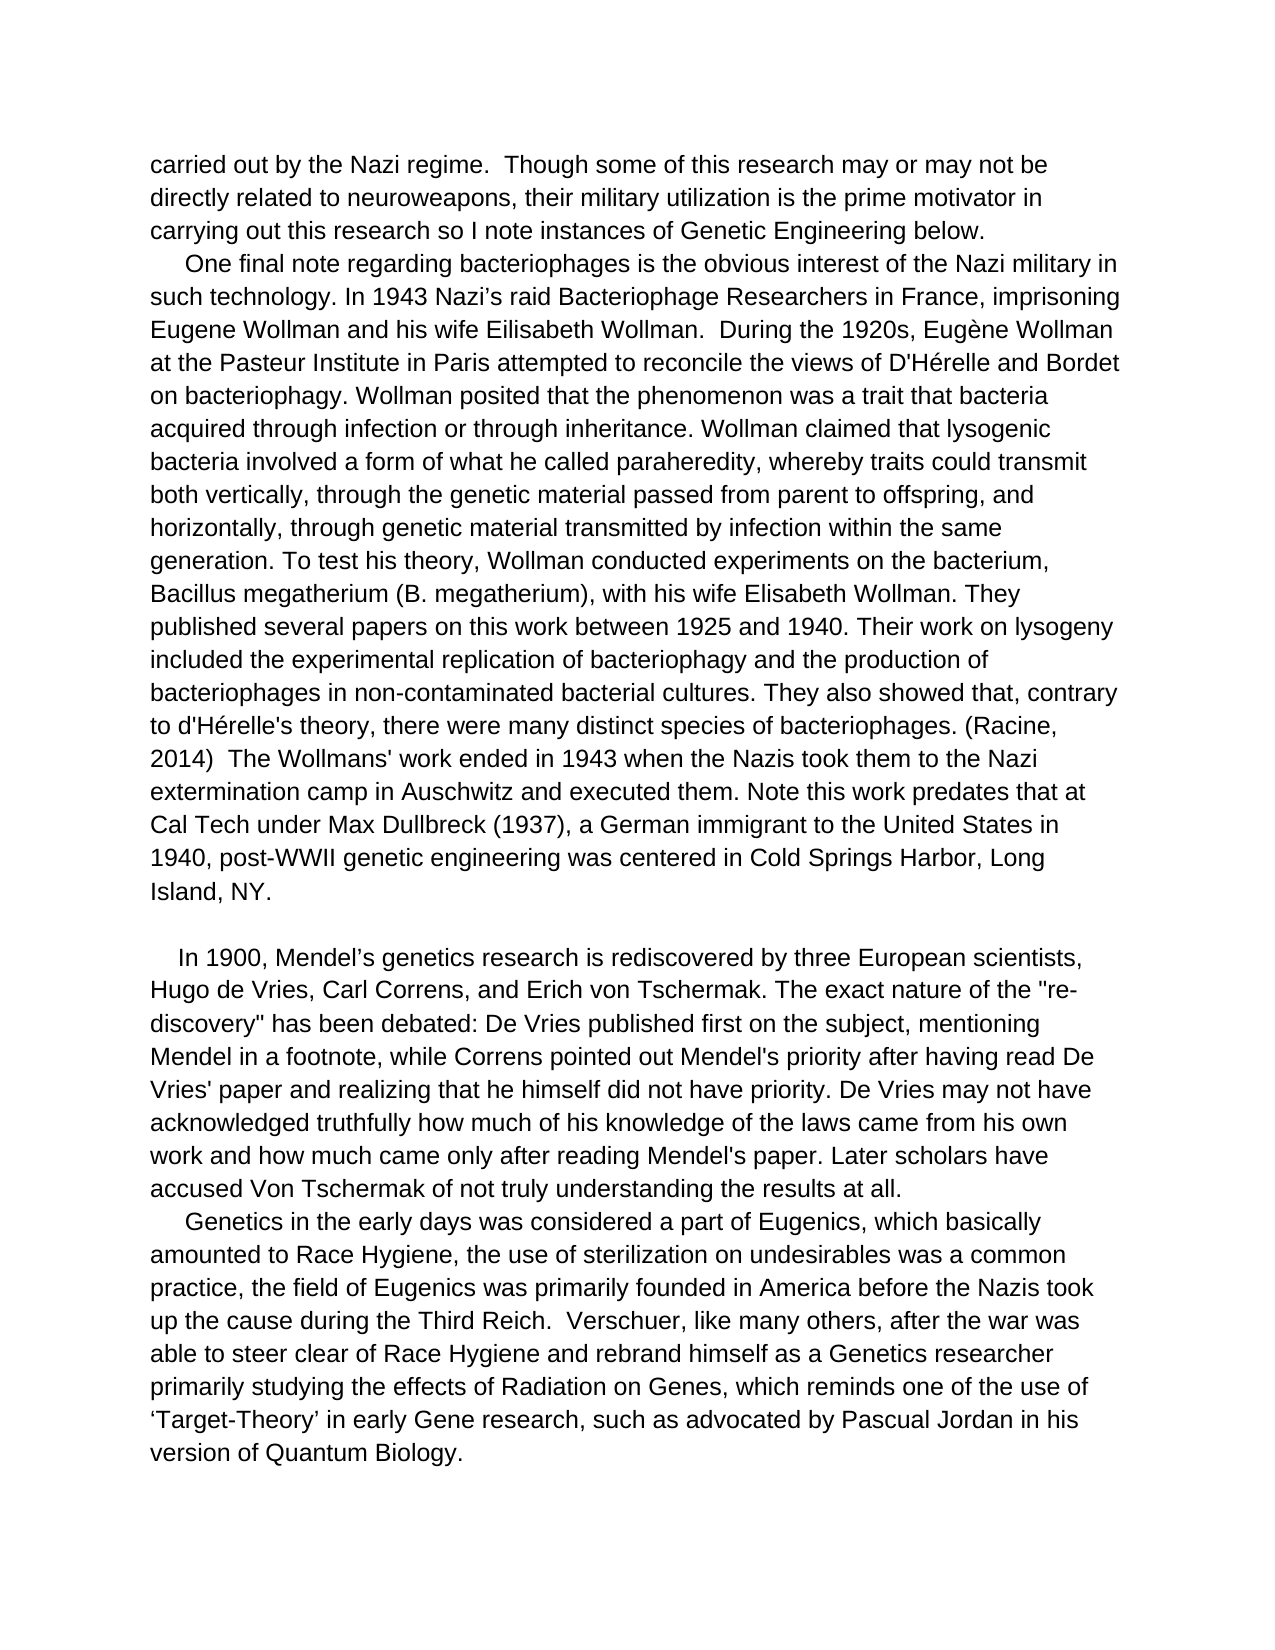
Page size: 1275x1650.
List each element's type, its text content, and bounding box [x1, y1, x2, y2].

text Genetics in the early days was considered a part of Eugenics, which basically amounted to Race Hygiene, the use of sterilization on undesirables was a common practice, the field of Eugenics was primarily founded in America before the Nazis took up the cause during the Third Reich. Verschuer, like many others, after the war was able to steer clear of Race Hygiene and rebrand himself as a Genetics researcher primarily studying the effects of Radiation on Genes, which reminds one of the use of ‘Target-Theory’ in early Gene research, such as advocated by Pascual Jordan in his version of Quantum Biology. [150, 1207, 1125, 1467]
text One final note regarding bacteriophages is the obvious interest of the Nazi military in such technology. In 1943 Nazi’s raid Bacteriophage Researchers in France, imprisoning Eugene Wollman and his wife Eilisabeth Wollman. During the 1920s, Eugène Wollman at the Pasteur Institute in Paris attempted to reconcile the views of D'Hérelle and Bordet on bacteriophagy. Wollman posited that the phenomenon was a trait that bacteria acquired through infection or through inheritance. Wollman claimed that lysogenic bacteria involved a form of what he called paraheredity, whereby traits could transmit both vertically, through the genetic material passed from parent to offspring, and horizontally, through genetic material transmitted by infection within the same generation. To test his theory, Wollman conducted experiments on the bacterium, Bacillus megatherium (B. megatherium), with his wife Elisabeth Wollman. They published several papers on this work between 1925 and 1940. Their work on lysogeny included the experimental replication of bacteriophagy and the production of bacteriophages in non-contaminated bacterial cultures. They also showed that, contrary to d'Hérelle's theory, there were many distinct species of bacteriophages. (Racine, 2014) The Wollmans' work ended in 1943 when the Nazis took them to the Nazi extermination camp in Auschwitz and executed them. Note this work predates that at Cal Tech under Max Dullbreck (1937), a German immigrant to the United States in 1940, post-WWII genetic engineering was centered in Cold Springs Harbor, Long Island, NY. In 1900, Mendel’s genetics research is rediscovered by three European scientists, Hugo de Vries, Carl Correns, and Erich von Tschermak. The exact nature of the "re-discovery" has been debated: De Vries published first on the subject, mentioning Mendel in a footnote, while Correns pointed out Mendel's priority after having read De Vries' paper and realizing that he himself did not have priority. De Vries may not have acknowledged truthfully how much of his knowledge of the laws came from his own work and how much came only after reading Mendel's paper. Later scholars have accused Von Tschermak of not truly understanding the results at all. [150, 249, 1125, 1202]
text carried out by the Nazi regime. Though some of this research may or may not be directly related to neuroweapons, their military utilization is the prime motivator in carrying out this research so I note instances of Genetic Engineering below. [150, 150, 1125, 245]
